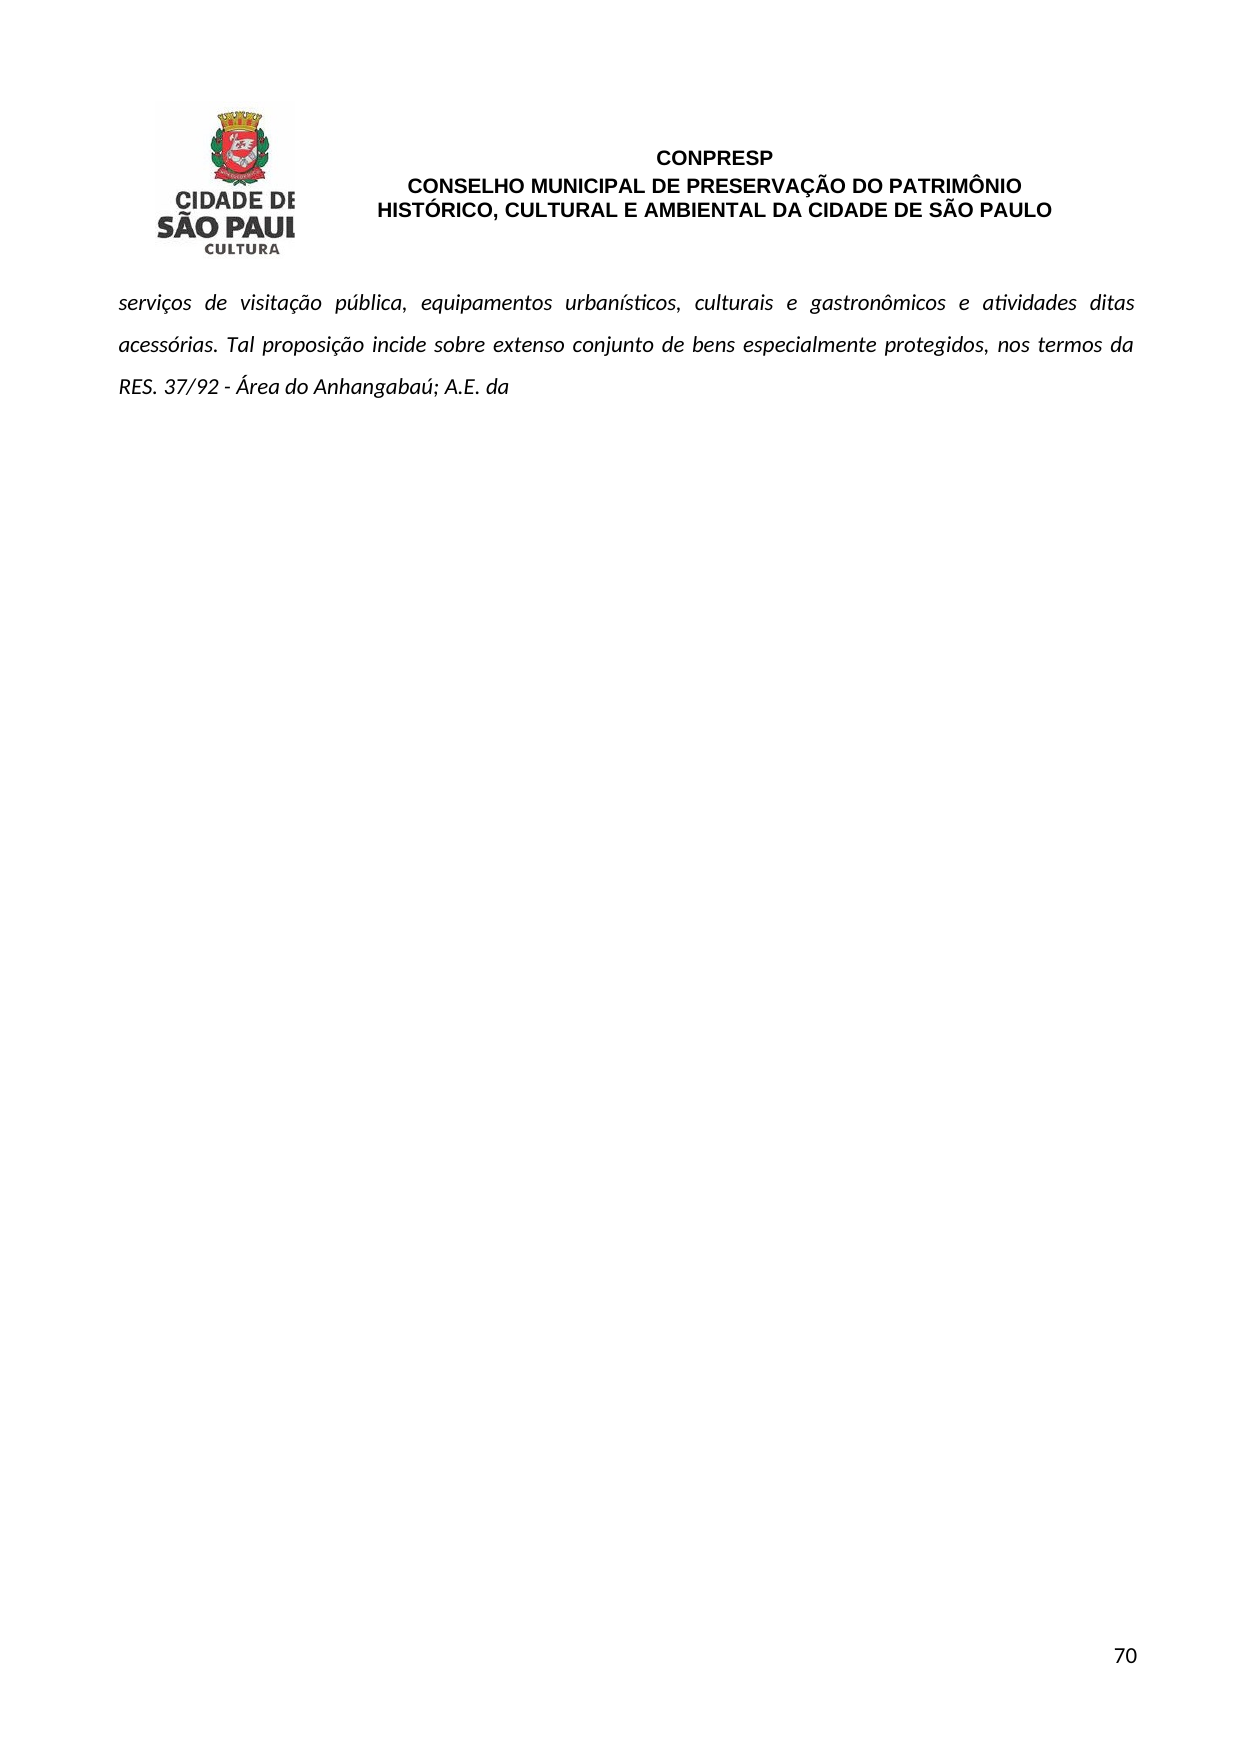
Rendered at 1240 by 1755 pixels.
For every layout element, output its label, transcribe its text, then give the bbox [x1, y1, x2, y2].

text serviços de visitação pública, equipamentos urbanísticos, culturais e gastronômicos e atividades ditas acessórias. Tal proposição incide sobre extenso conjunto de bens especialmente protegidos, nos termos da RES. 37/92 - Área do Anhangabaú; A.E. da [118, 288, 1135, 400]
